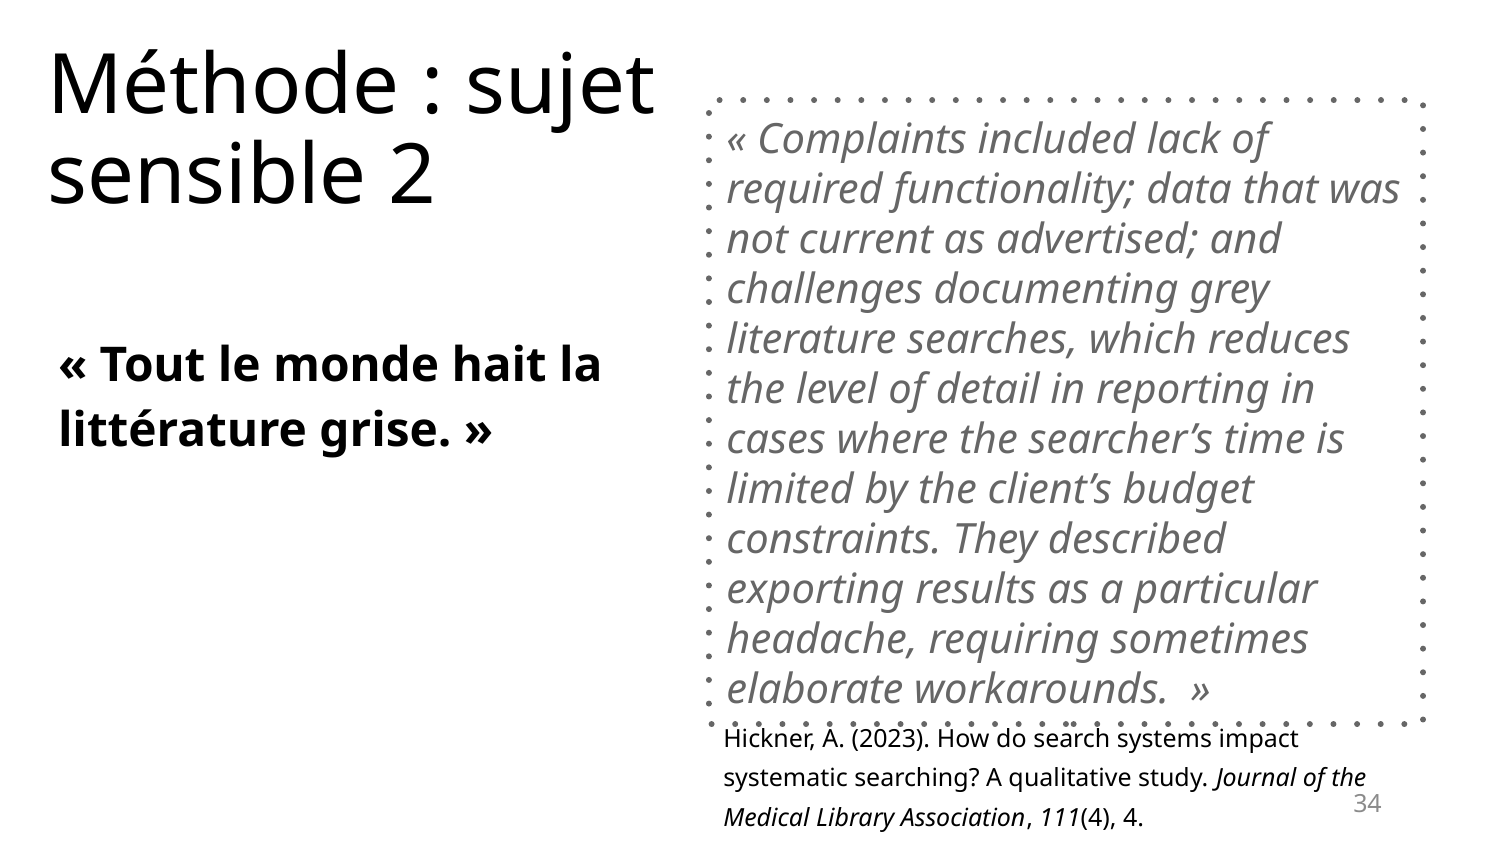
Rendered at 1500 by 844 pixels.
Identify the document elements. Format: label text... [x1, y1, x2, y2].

text_box « Complaints included lack of required functionality; data that was not current as advertised; and challenges documenting grey literature searches, which reduces the level of detail in reporting in cases where the searcher’s time is limited by the client’s budget constraints. They described exporting results as a particular headache, requiring sometimes elaborate workarounds. » [708, 100, 1424, 725]
list « Tout le monde hait la littérature grise. » [0, 324, 677, 458]
text_box Hickner, A. (2023). How do search systems impact systematic searching? A qualitative study. Journal of the Medical Library Association, 111(4), 4. https://doi.org/10.5195/jmla.2023.1647 [708, 708, 1388, 839]
title Méthode : sujet sensible 2 [32, 100, 708, 264]
